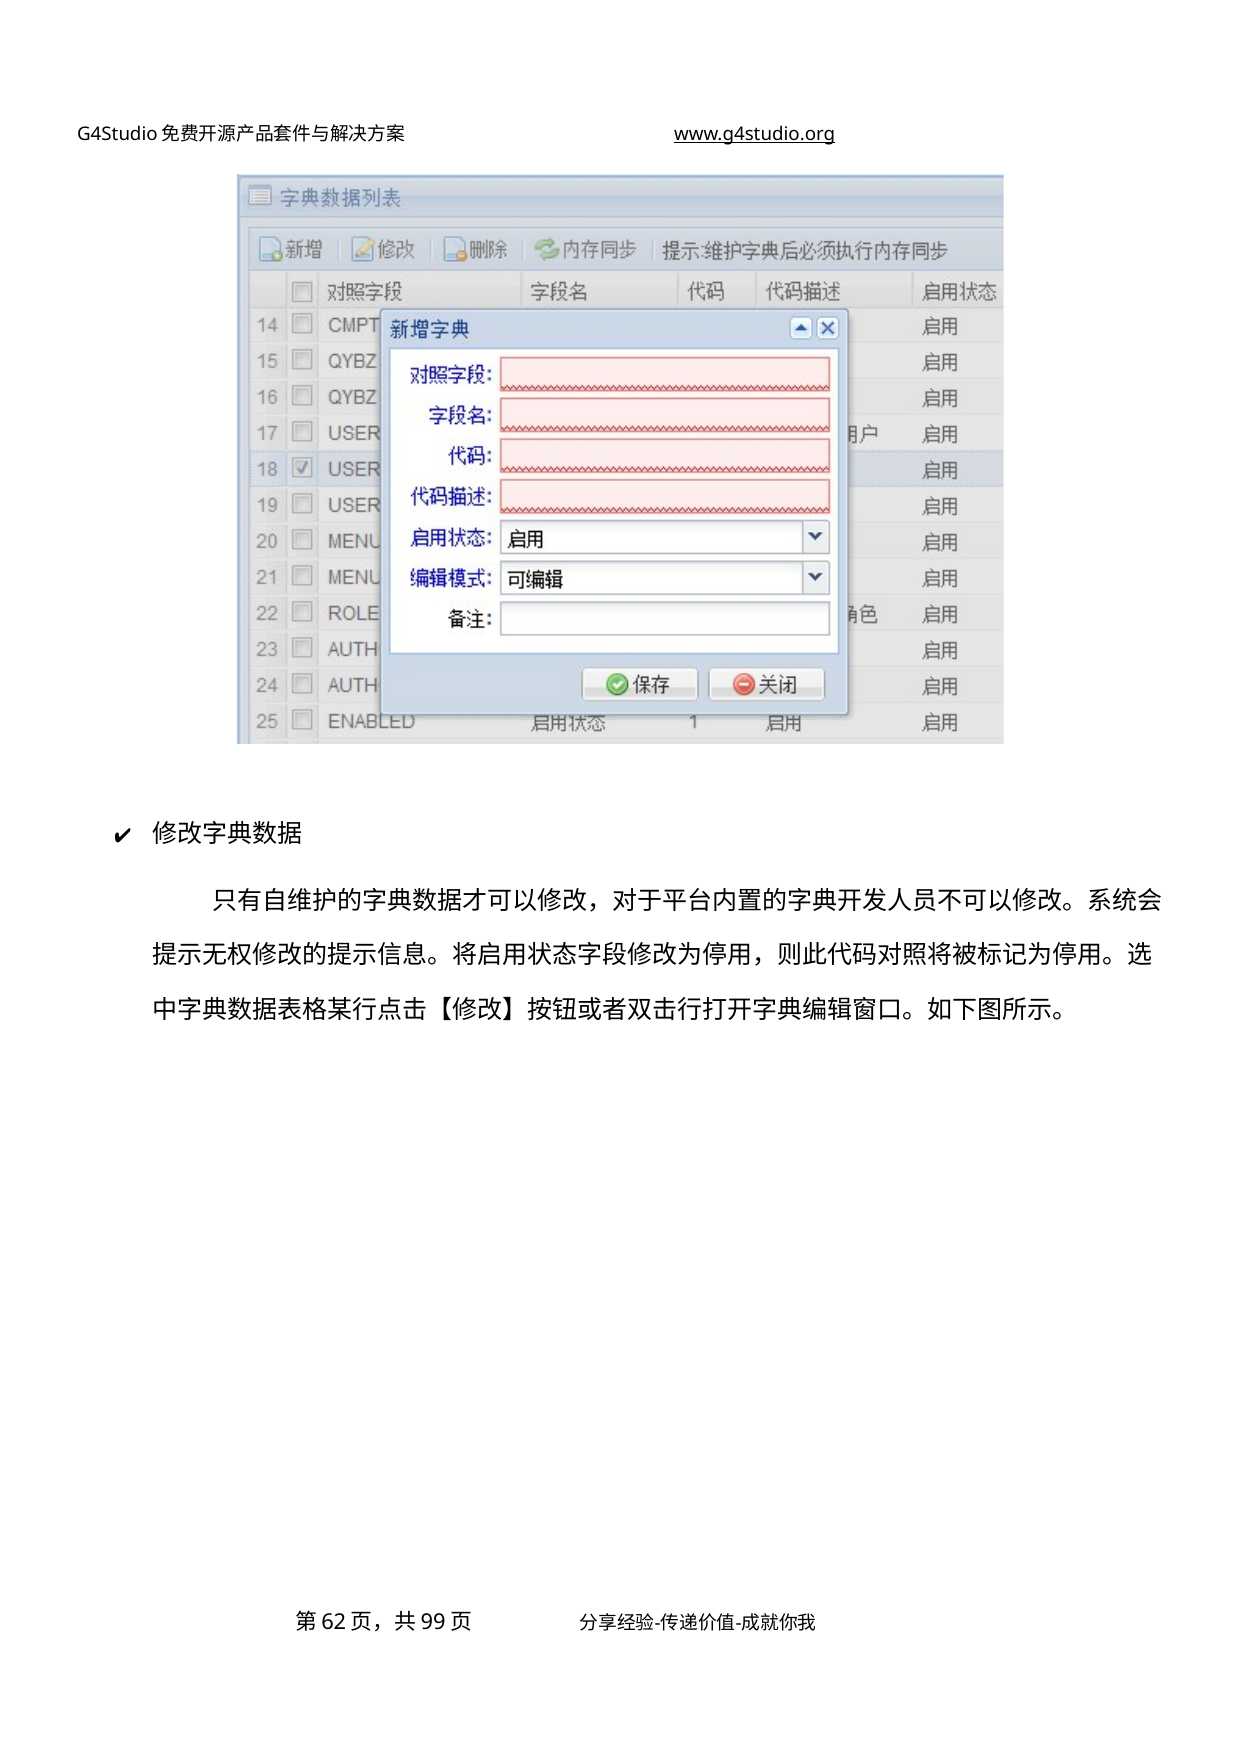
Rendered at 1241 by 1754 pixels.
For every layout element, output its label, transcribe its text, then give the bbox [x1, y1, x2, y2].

list 只有自维护的字典数据才可以修改，对于平台内置的字典开发人员不可以修改。系统会提示无权修改的提示信息。将启用状态字段修改为停用，则此代码对照将被标记为停用。选中字典数据表格某行点击【修改】按钮或者双击行打开字典编辑窗口。如下图所示。 [114, 880, 1163, 1025]
picture [236, 174, 1004, 744]
list 修改字典数据 [114, 813, 1163, 850]
